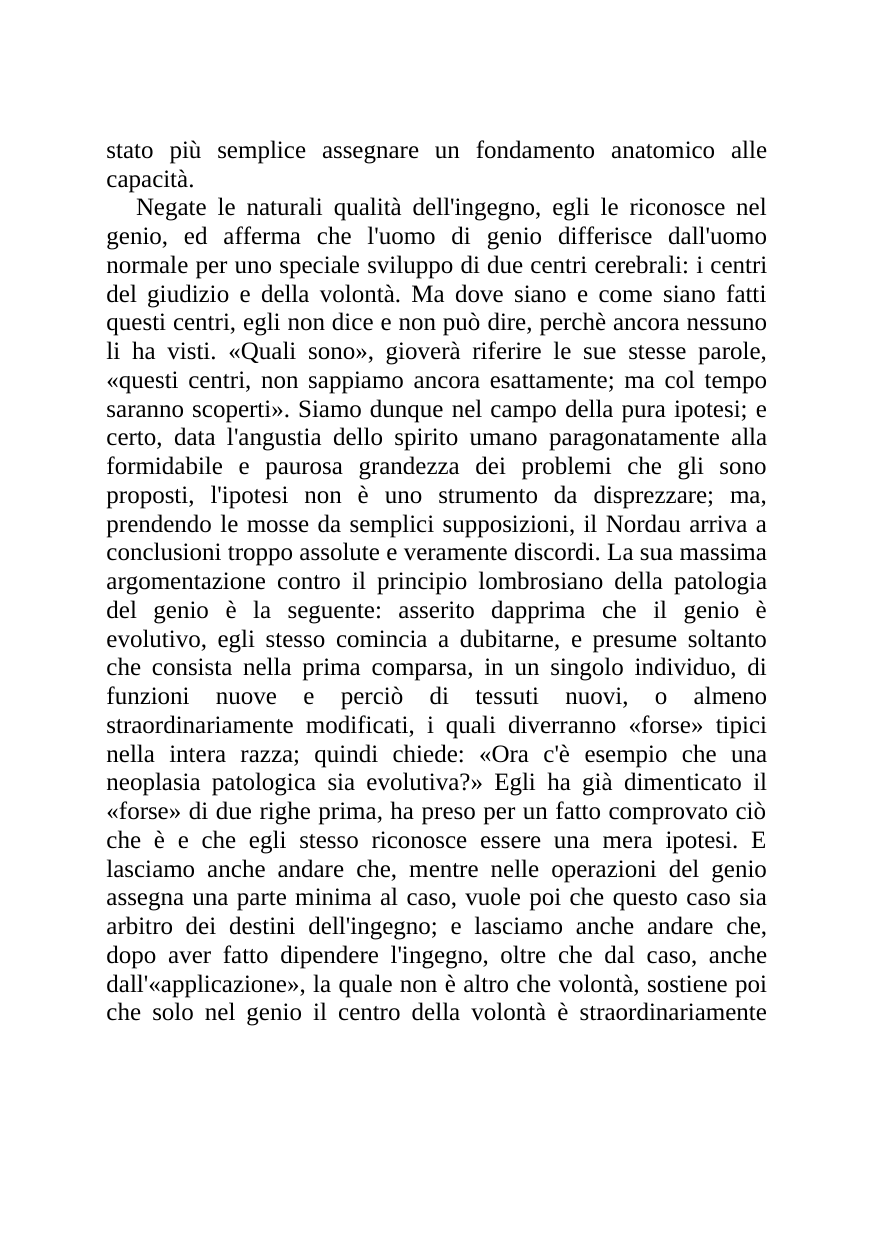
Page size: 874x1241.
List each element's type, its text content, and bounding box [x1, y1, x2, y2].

text Negate le naturali qualità dell'ingegno, egli le riconosce nel genio, ed afferma che l'uomo di genio differisce dall'uomo normale per uno speciale sviluppo di due centri cerebrali: i centri del giudizio e della volontà. Ma dove siano e come siano fatti questi centri, egli non dice e non può dire, perchè ancora nessuno li ha visti. «Quali sono», gioverà riferire le sue stesse parole, «questi centri, non sappiamo ancora esattamente; ma col tempo saranno scoperti». Siamo dunque nel campo della pura ipotesi; e certo, data l'angustia dello spirito umano paragonatamente alla formidabile e paurosa grandezza dei problemi che gli sono proposti, l'ipotesi non è uno strumento da disprezzare; ma, prendendo le mosse da semplici supposizioni, il Nordau arriva a conclusioni troppo assolute e veramente discordi. La sua massima argomentazione contro il principio lombrosiano della patologia del genio è la seguente: asserito dapprima che il genio è evolutivo, egli stesso comincia a dubitarne, e presume soltanto che consista nella prima comparsa, in un singolo individuo, di funzioni nuove e perciò di tessuti nuovi, o almeno straordinariamente modificati, i quali diverranno «forse» tipici nella intera razza; quindi chiede: «Ora c'è esempio che una neoplasia patologica sia evolutiva?» Egli ha già dimenticato il «forse» di due righe prima, ha preso per un fatto comprovato ciò che è e che egli stesso riconosce essere una mera ipotesi. E lasciamo anche andare che, mentre nelle operazioni del genio assegna una parte minima al caso, vuole poi che questo caso sia arbitro dei destini dell'ingegno; e lasciamo anche andare che, dopo aver fatto dipendere l'ingegno, oltre che dal caso, anche dall'«applicazione», la quale non è altro che volontà, sostiene poi che solo nel genio il centro della volontà è straordinariamente [106, 192, 768, 1026]
text stato più semplice assegnare un fondamento anatomico alle capacità. [106, 135, 768, 192]
